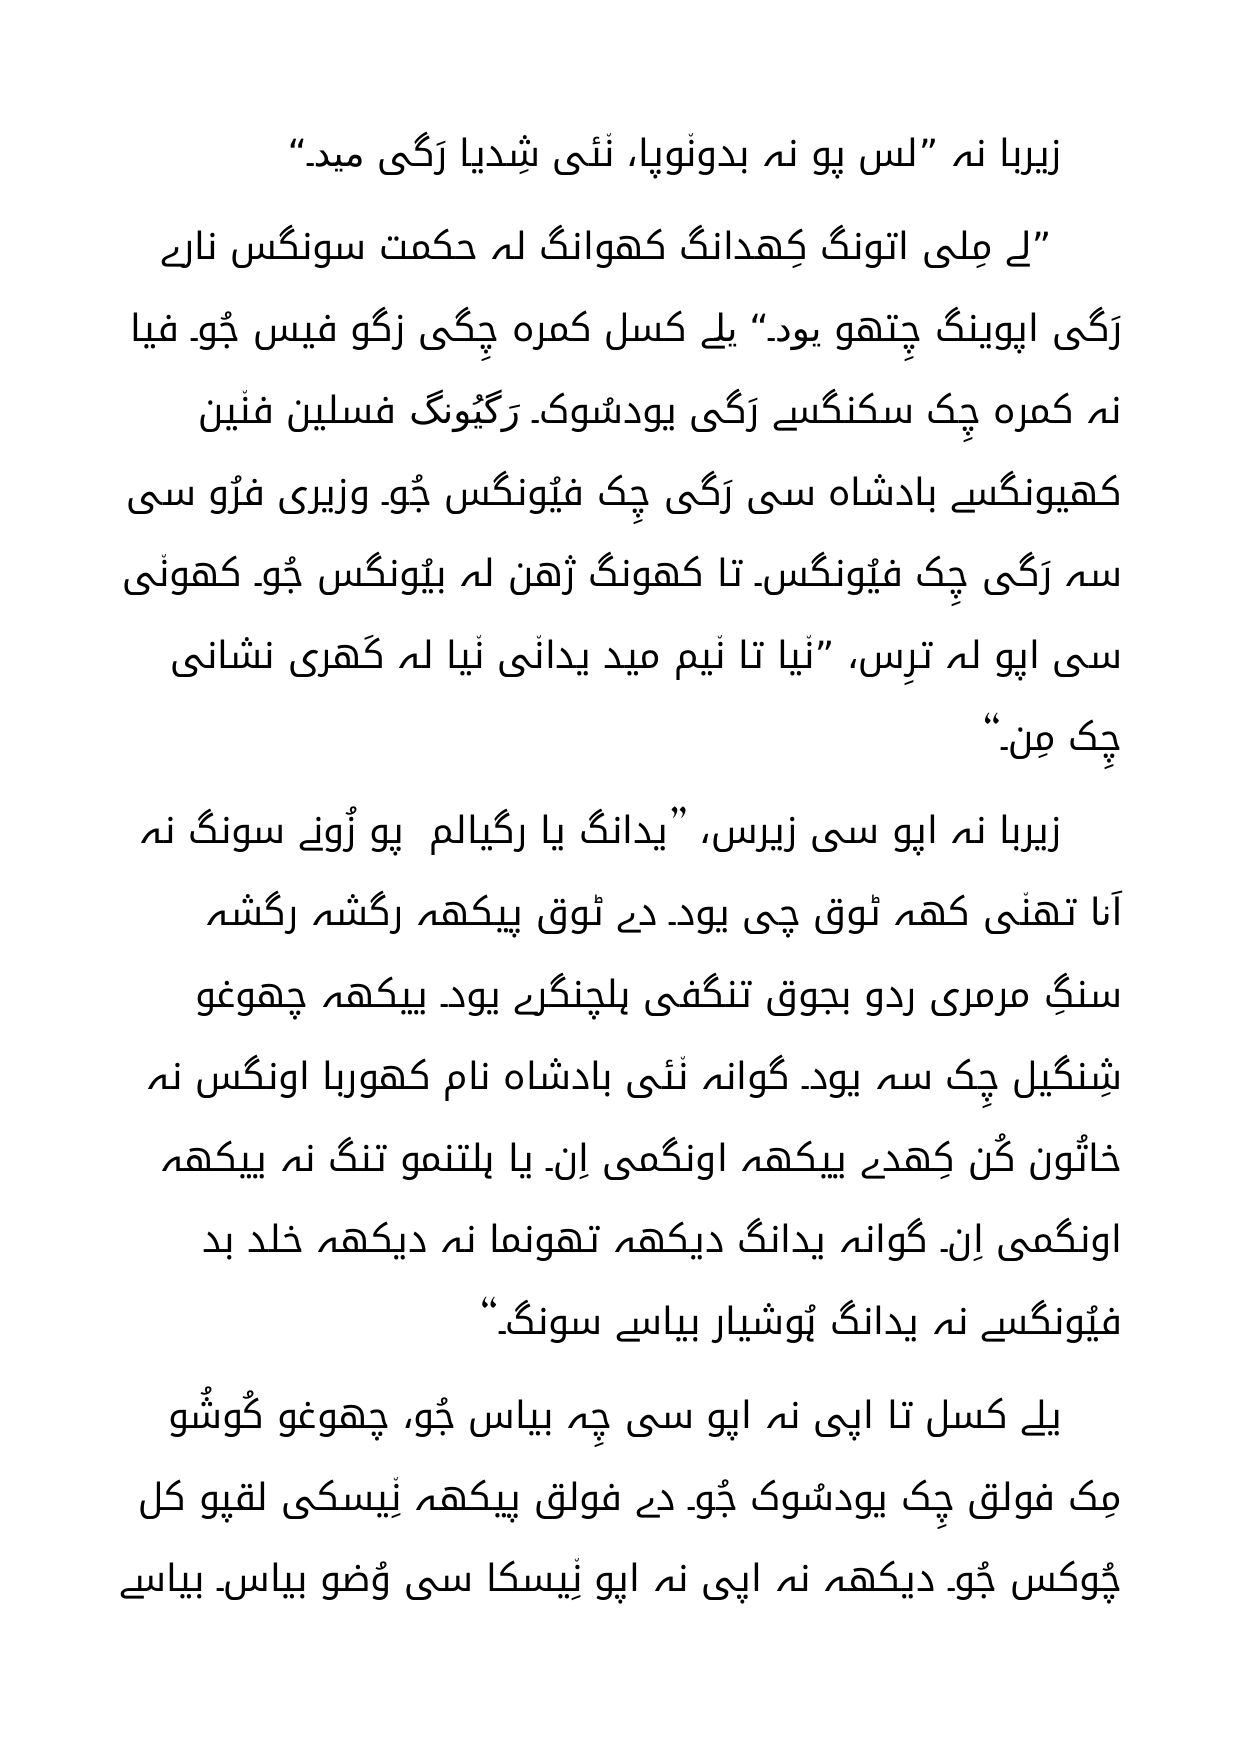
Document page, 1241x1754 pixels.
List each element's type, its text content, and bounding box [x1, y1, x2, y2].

text یلے کسل تا اپی نہ اپو سی چِہ بیاس جُو، چھوغو کُوشُو مِک فولق چِک یودسُوک جُو۔ دے فولق پیکھہ نِ٘یسکی لقپو کل چُوکس جُو۔ دیکھہ نہ اپی نہ اپو نِ٘یسکا سی وُضو بیاس۔ بیاسے [118, 1380, 1122, 1615]
text زیربا نہ اپو سی زیرس، ”یدانگ یا رگیالم پو زُونے سونگ نہ اَنا تھن٘ی کھہ ٹوق چی یود۔ دے ٹوق پیکھہ رگشہ رگشہ سنگِ مرمری ردو بجوق تنگفی ہلچنگرے یود۔ ییکھہ چھوغو شِنگیل چِک سہ یود۔ گوانہ ن٘ئی بادشاہ نام کھوربا اونگس نہ خاتُون کُن کِھدے ییکھہ اونگمی اِن۔ یا ہلتنمو تنگ نہ ییکھہ اونگمی اِن۔ گوانہ یدانگ دیکھہ تھونما نہ دیکھہ خلد بد فیُونگسے نہ یدانگ ہُوشیار بیاسے سونگ۔“ [118, 796, 1122, 1358]
text زیربا نہ ”لس پو نہ بدون٘وپا، ن٘ئی شِدیا رَگی مید۔“ [118, 118, 1122, 189]
text ”لے مِلی اتونگ کِھدانگ کھوانگ لہ حکمت سونگس نارے رَگی اپوینگ چِتھو یود۔“ یلے کسل کمرہ چِگی زگو فیس جُو۔ فیا نہ کمرہ چِک سکنگسے رَگی یودسُوک۔ رَگیُونگ فسلین فن٘ین کھیونگسے بادشاہ سی رَگی چِک فیُونگس جُو۔ وزیری فرُو سی سہ رَگی چِک فیُونگس۔ تا کھونگ ژھن لہ بیُونگس جُو۔ کھون٘ی سی اپو لہ ترِس، ”ن٘یا تا ن٘یم مید یدان٘ی ن٘یا لہ کَھری نشانی چِک مِن۔“ [118, 212, 1122, 773]
